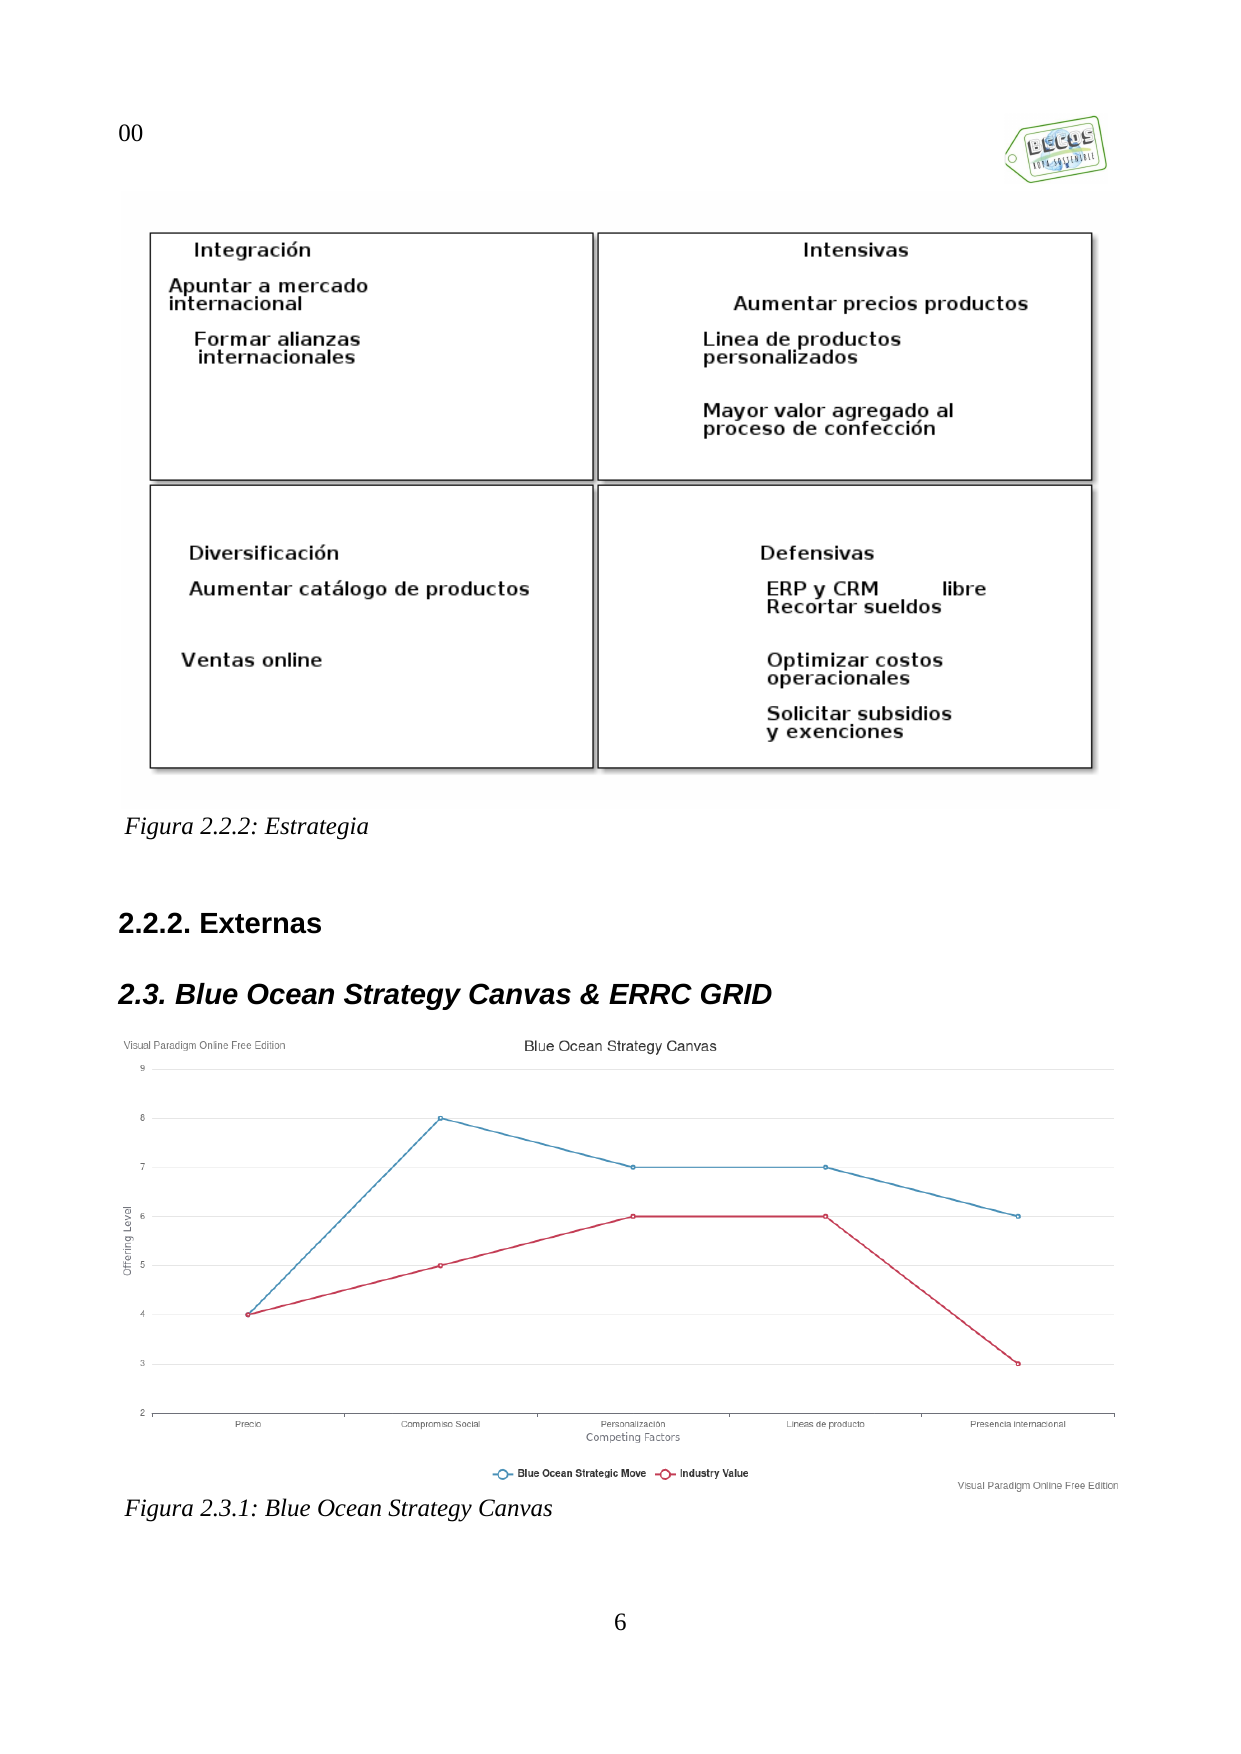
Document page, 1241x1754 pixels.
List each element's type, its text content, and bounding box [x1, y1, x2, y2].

subtitle Externas [118, 906, 1122, 940]
text Figura 2.2.2: Estrategia [118, 812, 1122, 840]
picture [118, 1035, 1123, 1493]
picture [1004, 113, 1108, 184]
subtitle Blue Ocean Strategy Canvas & ERRC GRID [118, 977, 1122, 1011]
picture [118, 188, 1123, 812]
text Figura 2.3.1: Blue Ocean Strategy Canvas [118, 1493, 1122, 1522]
